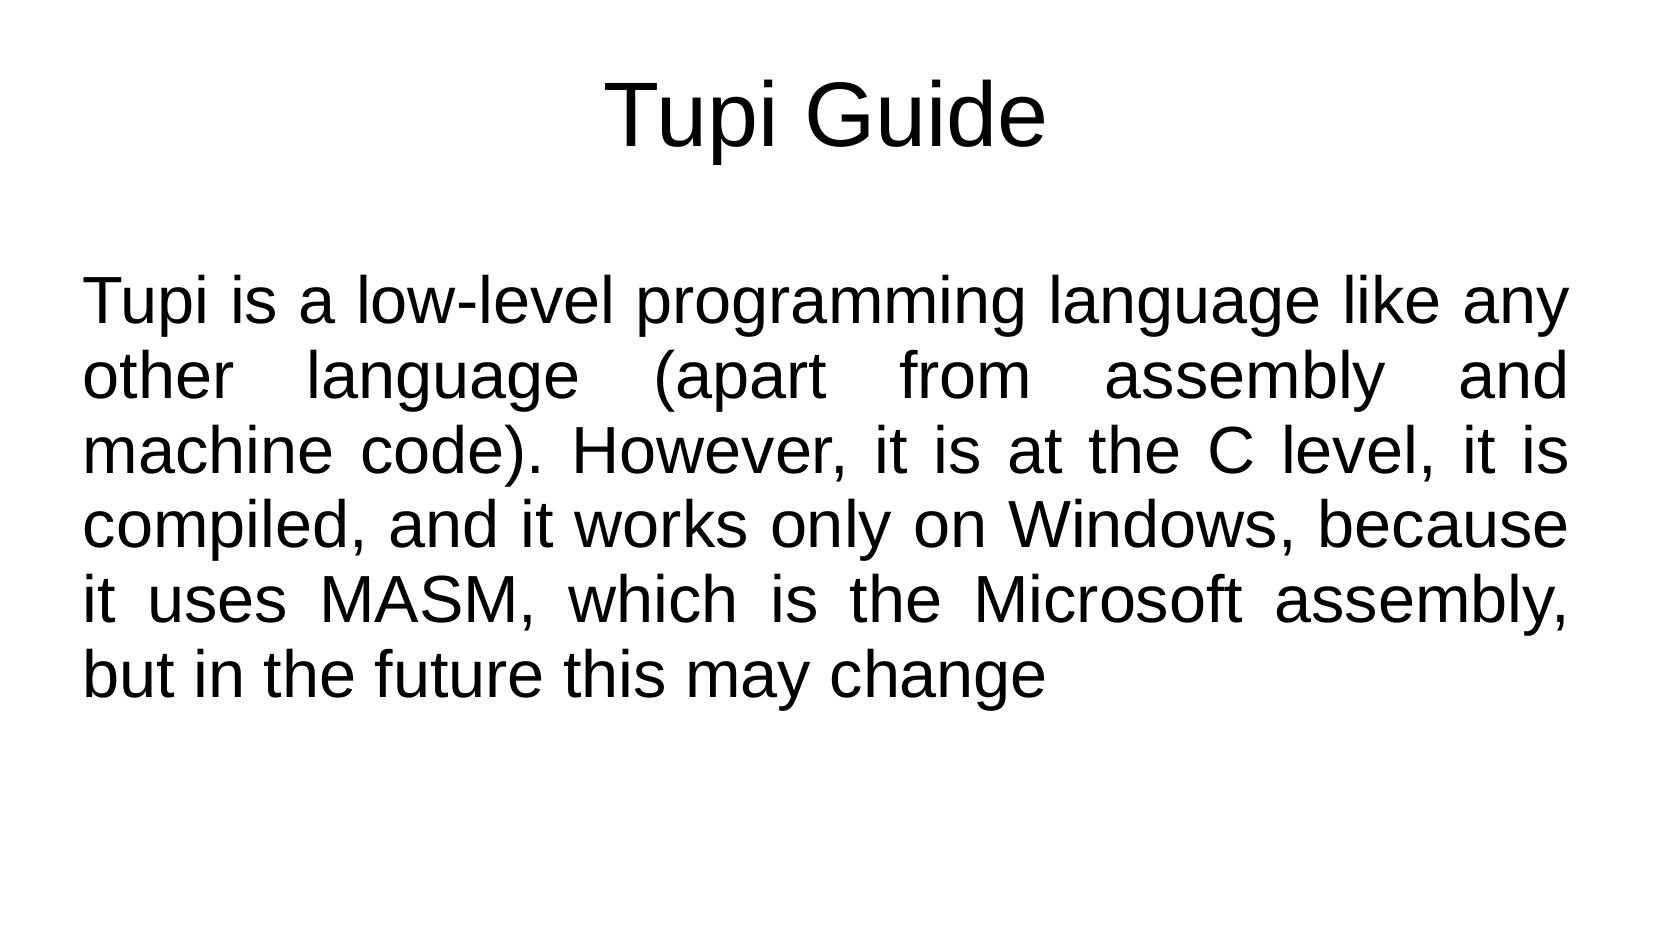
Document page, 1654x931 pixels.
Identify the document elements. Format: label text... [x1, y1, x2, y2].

list Tupi is a low-level programming language like any other language (apart from assembly and machine code). However, it is at the C level, it is compiled, and it works only on Windows, because it uses MASM, which is the Microsoft assembly, but in the future this may change [82, 217, 1571, 758]
title Tupi Guide [82, 37, 1571, 193]
